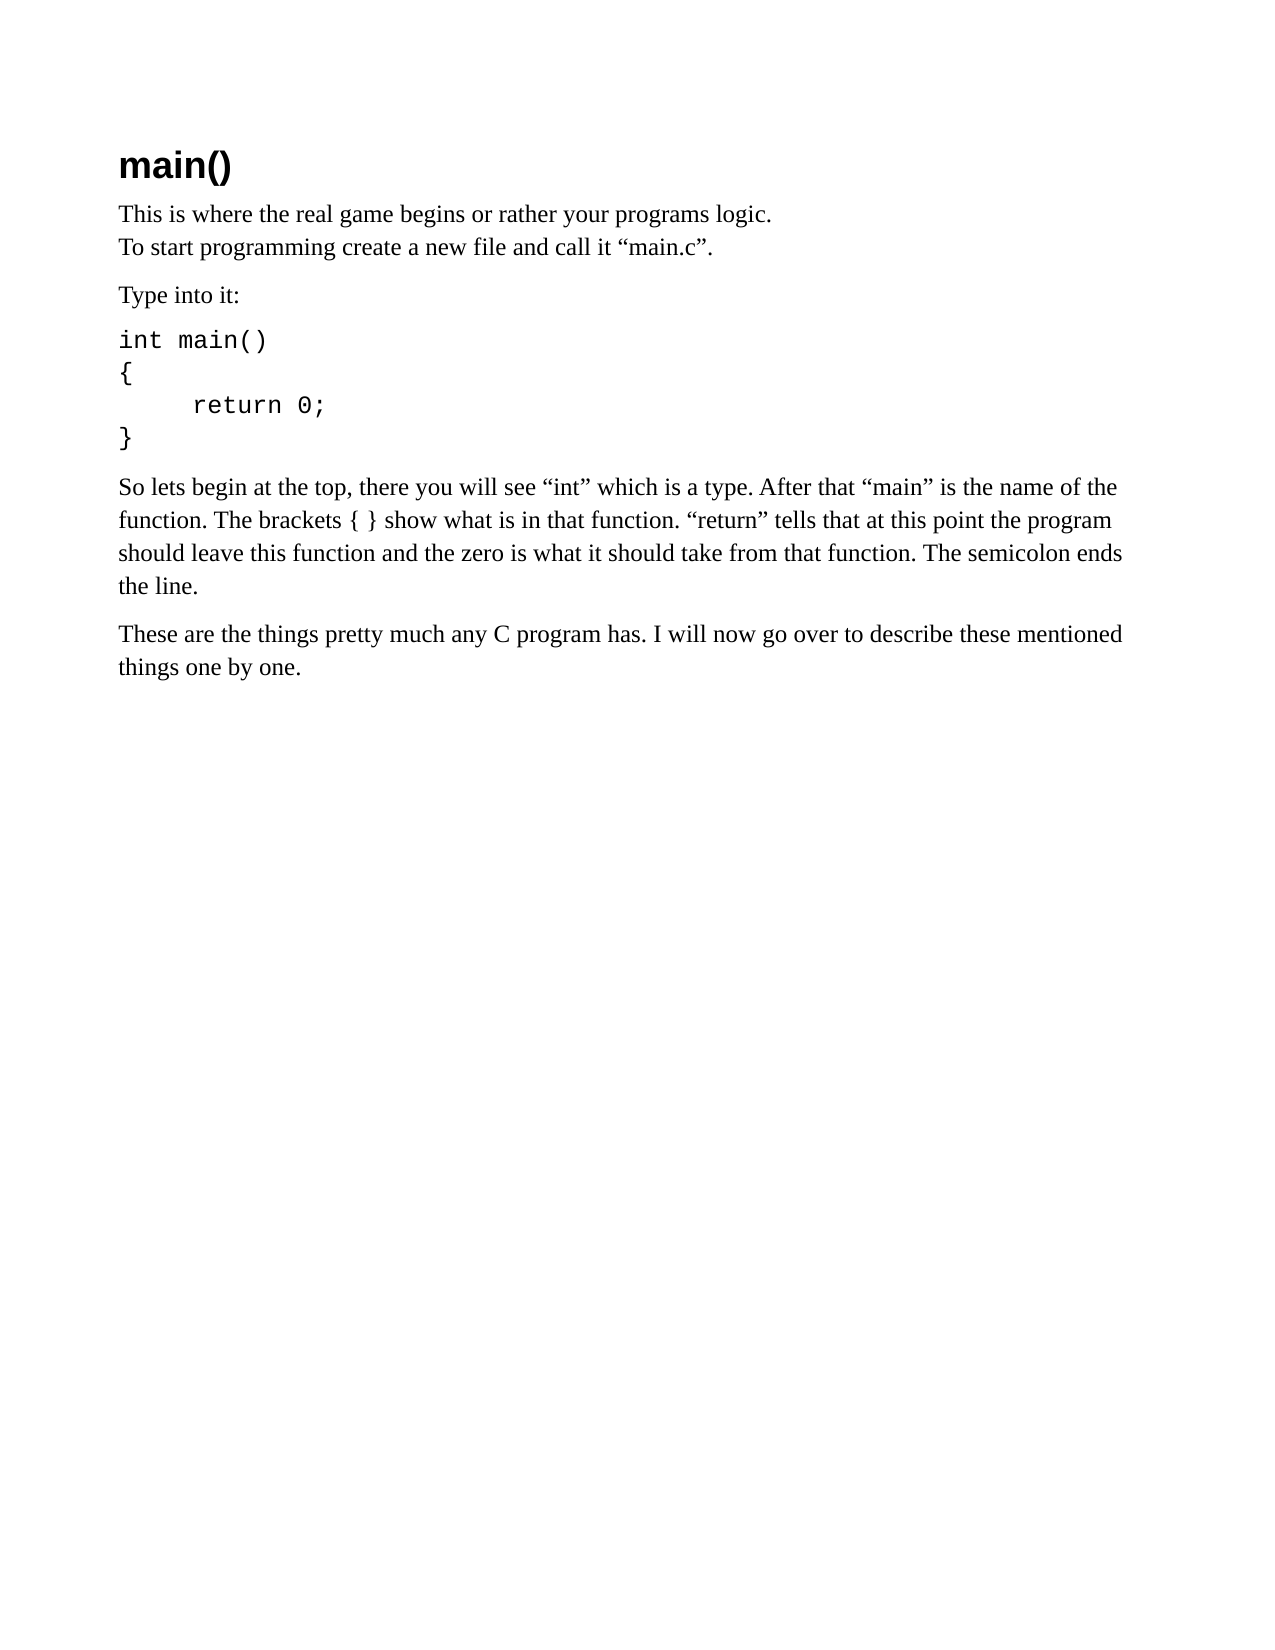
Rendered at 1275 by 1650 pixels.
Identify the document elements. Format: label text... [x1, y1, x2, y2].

subtitle main() [118, 143, 1157, 187]
text These are the things pretty much any C program has. I will now go over to describe these mentioned things one by one. [118, 619, 1157, 681]
text This is where the real game begins or rather your programs logic. To start programming create a new file and call it “main.c”. [118, 199, 1157, 261]
text Type into it: [118, 280, 1157, 309]
text So lets begin at the top, there you will see “int” which is a type. After that “main” is the name of the function. The brackets { } show what is in that function. “return” tells that at this point the program should leave this function and the zero is what it should take from that function. The semicolon ends the line. [118, 472, 1157, 600]
text int main() { return 0; } [118, 327, 1157, 453]
